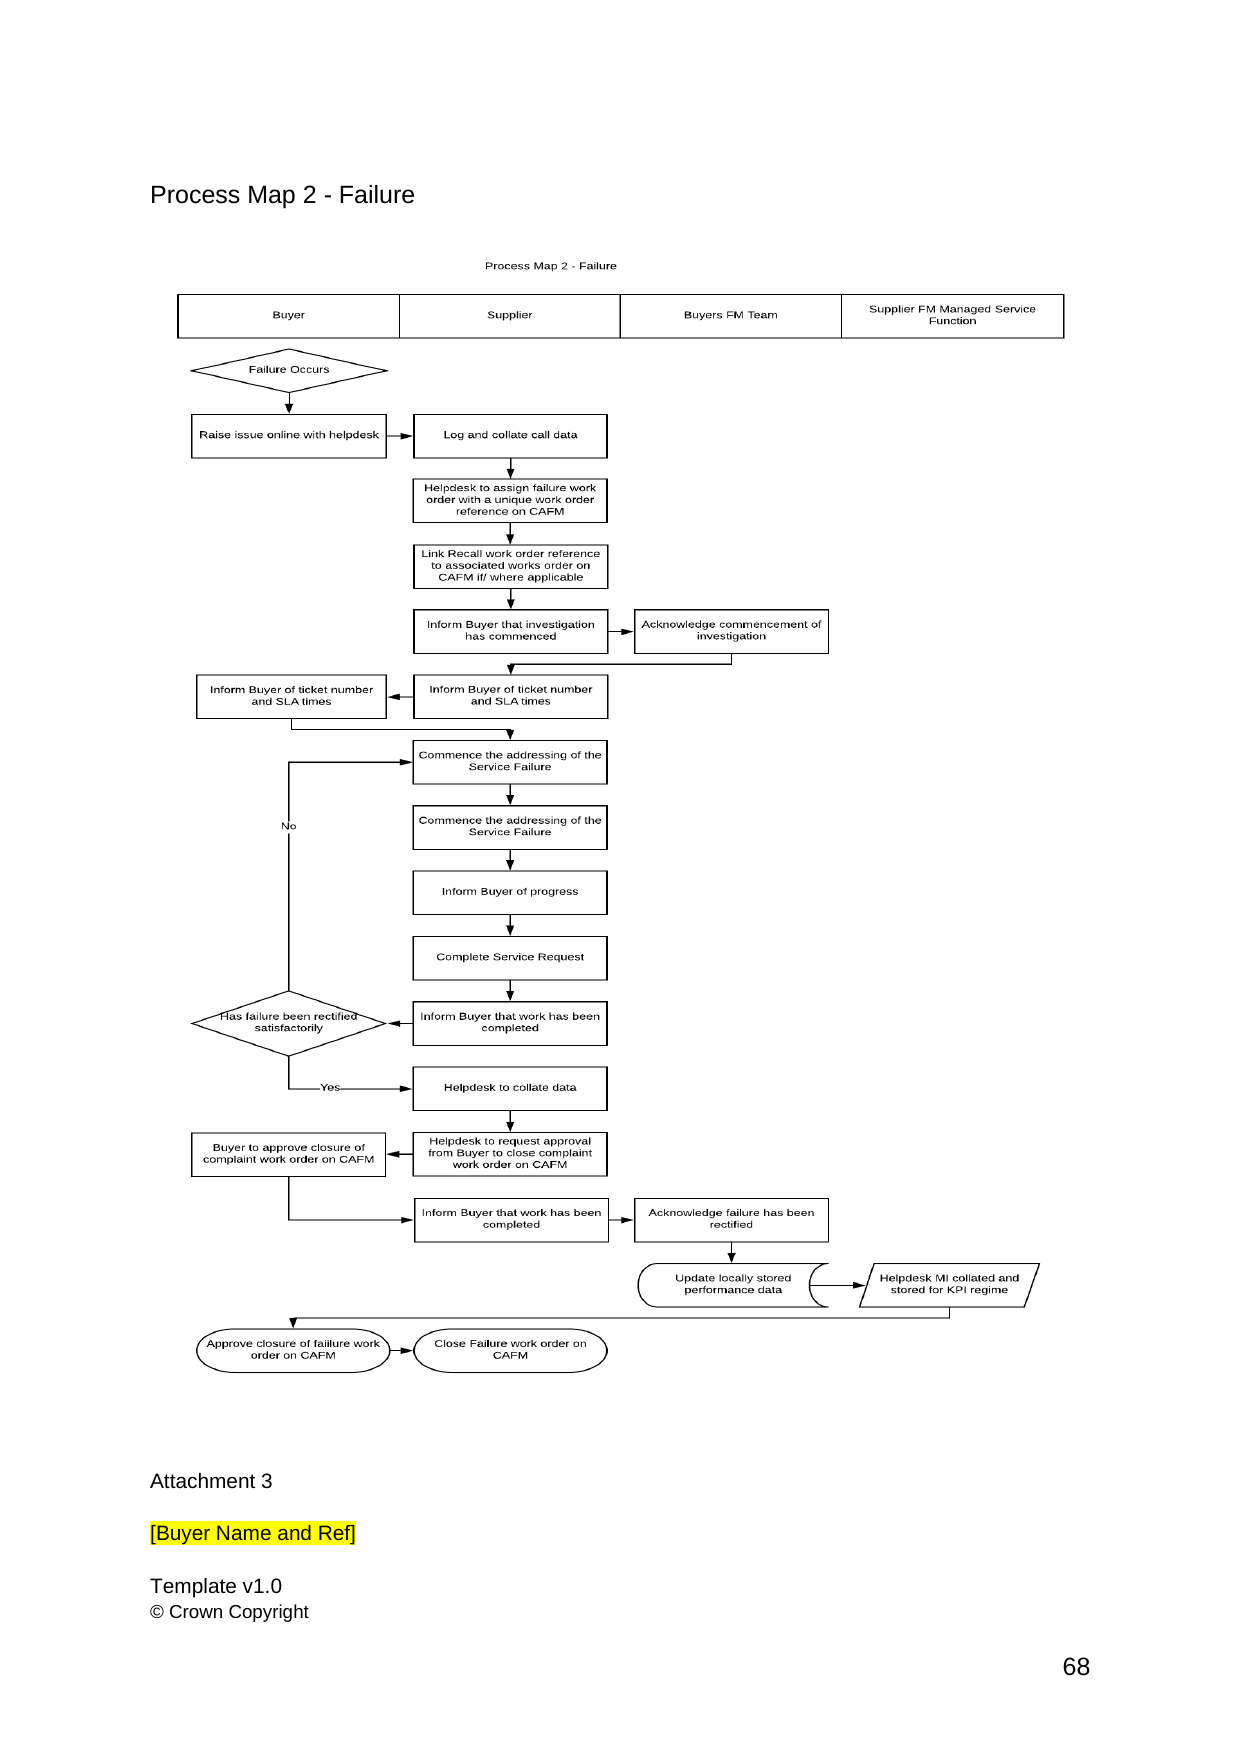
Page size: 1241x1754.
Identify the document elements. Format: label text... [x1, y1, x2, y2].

text Process Map 2 - Failure [150, 180, 1090, 208]
